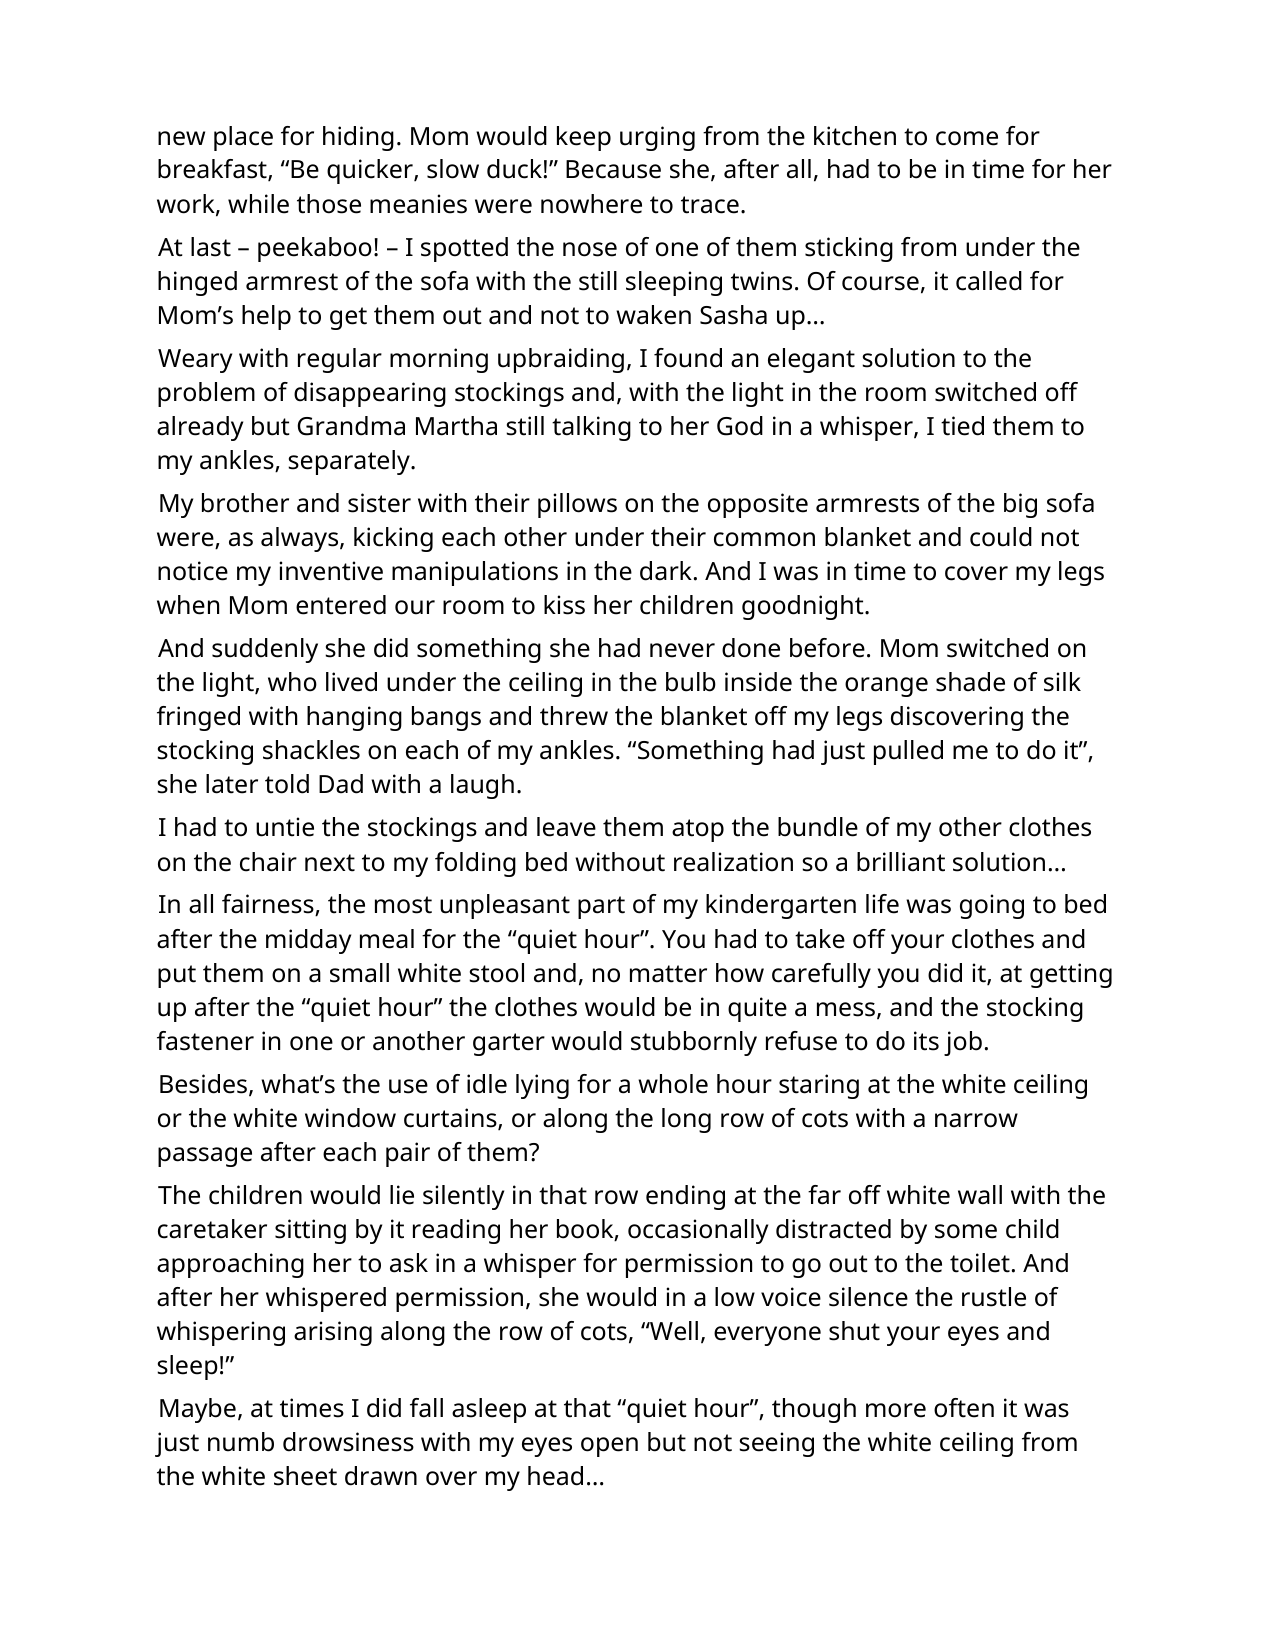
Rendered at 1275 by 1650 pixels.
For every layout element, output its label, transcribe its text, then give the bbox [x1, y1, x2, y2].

text And suddenly she did something she had never done before. Mom switched on the light, who lived under the ceiling in the bulb inside the orange shade of silk fringed with hanging bangs and threw the blanket off my legs discovering the stocking shackles on each of my ankles. “Something had just pulled me to do it”, she later told Dad with a laugh. [156, 631, 1118, 801]
text Besides, what’s the use of idle lying for a whole hour staring at the white ceiling or the white window curtains, or along the long row of cots with a narrow passage after each pair of them? [156, 1066, 1118, 1169]
text In all fairness, the most unpleasant part of my kindergarten life was going to bed after the midday meal for the “quiet hour”. You had to take off your clothes and put them on a small white stool and, no matter how carefully you did it, at getting up after the “quiet hour” the clothes would be in quite a mess, and the stocking fastener in one or another garter would stubbornly refuse to do its job. [156, 887, 1118, 1057]
text I had to untie the stockings and leave them atop the bundle of my other clothes on the chair next to my folding bed without realization so a brilliant solution… [156, 810, 1118, 878]
text Maybe, at times I did fall asleep at that “quiet hour”, though more often it was just numb drowsiness with my eyes open but not seeing the white ceiling from the white sheet drawn over my head… [156, 1391, 1118, 1493]
text At last – peekaboo! – I spotted the nose of one of them sticking from under the hinged armrest of the sofa with the still sleeping twins. Of course, it called for Mom’s help to get them out and not to waken Sasha up… [156, 229, 1118, 331]
text new place for hiding. Mom would keep urging from the kitchen to come for breakfast, “Be quicker, slow duck!” Because she, after all, had to be in time for her work, while those meanies were nowhere to trace. [156, 118, 1118, 220]
text My brother and sister with their pillows on the opposite armrests of the big sofa were, as always, kicking each other under their common blanket and could not notice my inventive manipulations in the dark. And I was in time to cover my legs when Mom entered our room to kiss her children goodnight. [156, 486, 1118, 622]
text The children would lie silently in that row ending at the far off white wall with the caretaker sitting by it reading her book, occasionally distracted by some child approaching her to ask in a whisper for permission to go out to the toilet. And after her whispered permission, she would in a low voice silence the rustle of whispering arising along the row of cots, “Well, everyone shut your eyes and sleep!” [156, 1178, 1118, 1382]
text Weary with regular morning upbraiding, I found an elegant solution to the problem of disappearing stockings and, with the light in the room switched off already but Grandma Martha still talking to her God in a whisper, I tied them to my ankles, separately. [156, 340, 1118, 477]
